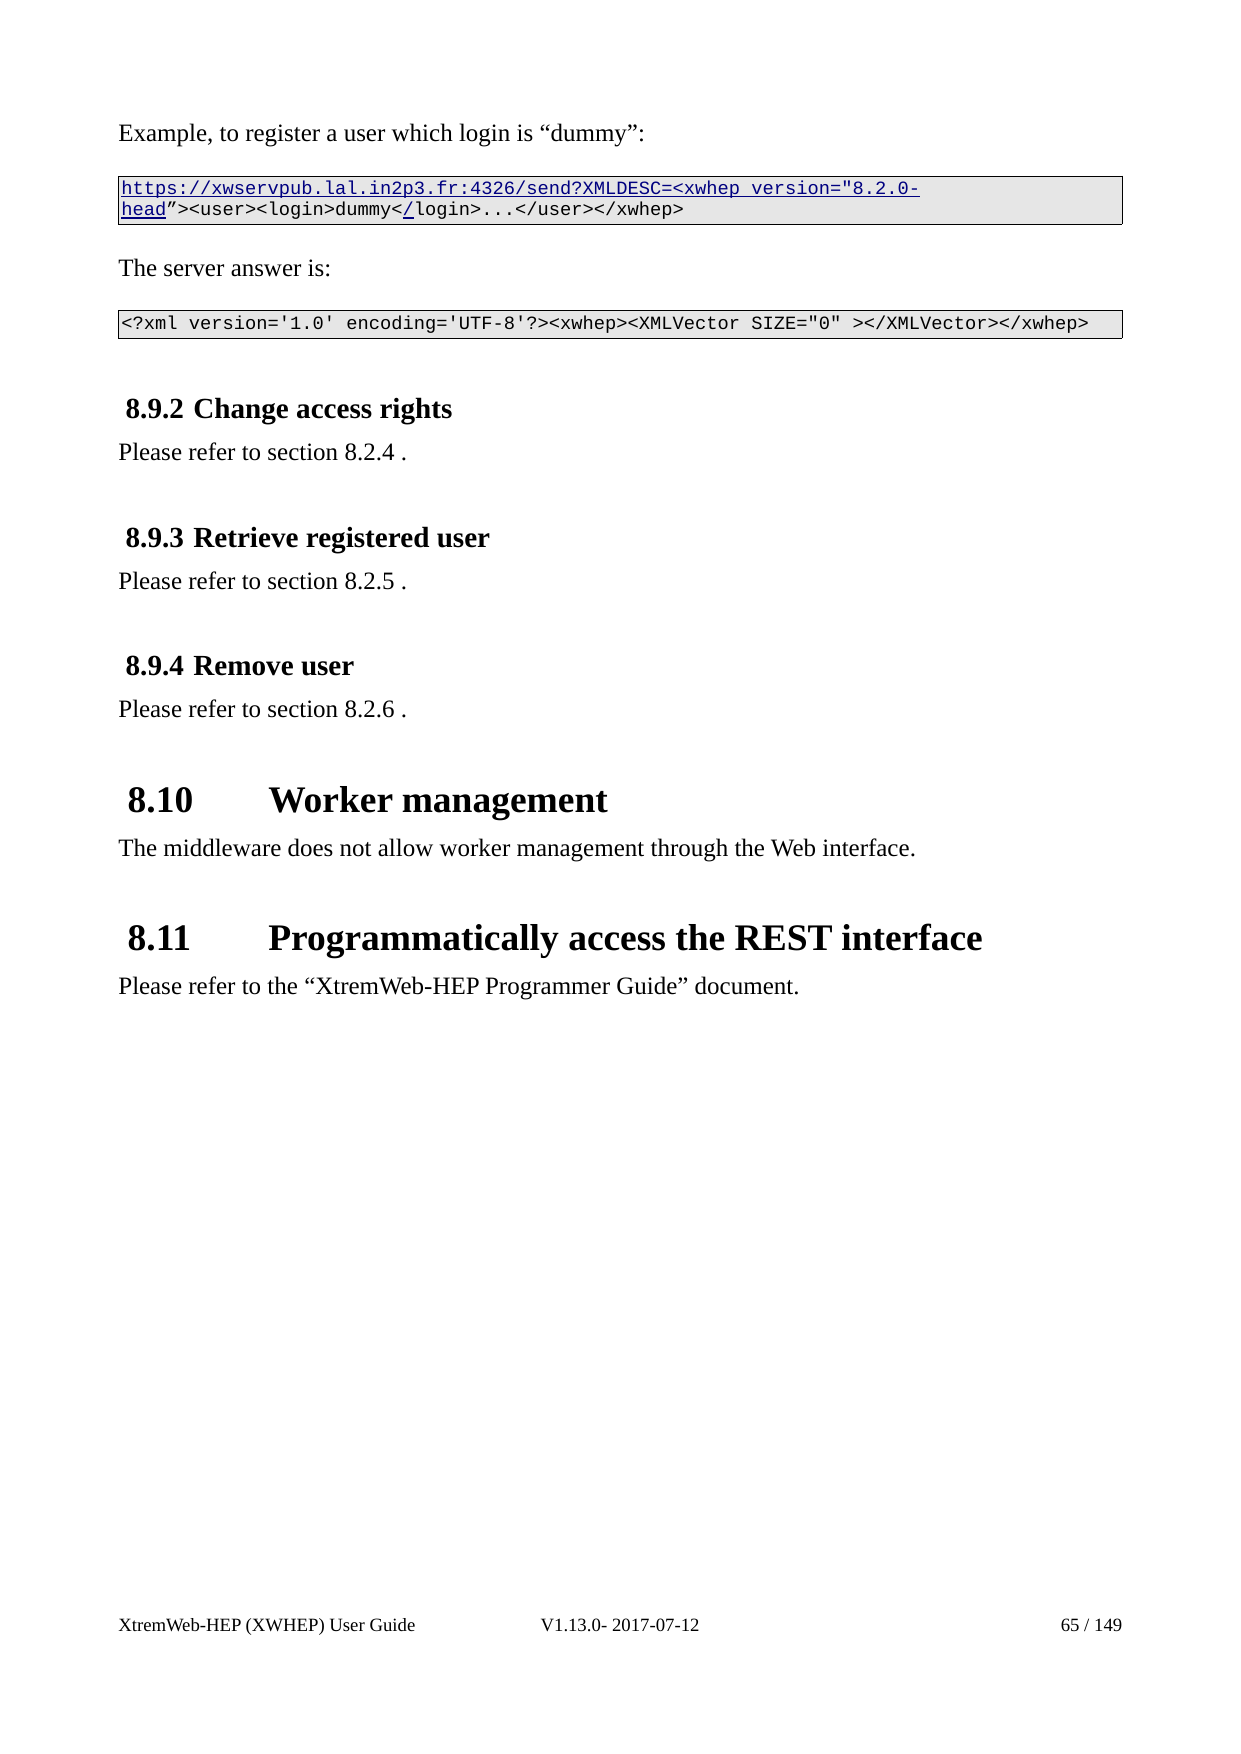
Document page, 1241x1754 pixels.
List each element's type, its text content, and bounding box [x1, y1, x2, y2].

text The middleware does not allow worker management through the Web interface. [118, 833, 1122, 861]
text https://xwservpub.lal.in2p3.fr:4326/send?XMLDESC=<xwhep version="8.2.0-head”><user><login>dummy</login>...</user></xwhep> [119, 177, 1122, 224]
subtitle Remove user [118, 648, 1122, 682]
text Please refer to section8.2.4. [118, 437, 1122, 466]
text Please refer to section8.2.5. [118, 566, 1122, 595]
text Please refer to the “XtremWeb-HEP Programmer Guide” document. [118, 971, 1122, 999]
subtitle Retrieve registered user [118, 520, 1122, 553]
subtitle Change access rights [118, 391, 1122, 425]
text The server answer is: [118, 253, 1122, 282]
text Please refer to section8.2.6. [118, 694, 1122, 723]
subtitle Programmatically access the REST interface [118, 915, 1122, 958]
subtitle Worker management [118, 777, 1122, 820]
text <?xml version='1.0' encoding='UTF-8'?><xwhep><XMLVector SIZE="0" ></XMLVector></xwhep> [119, 311, 1122, 338]
text Example, to register a user which login is “dummy”: [118, 118, 1122, 147]
